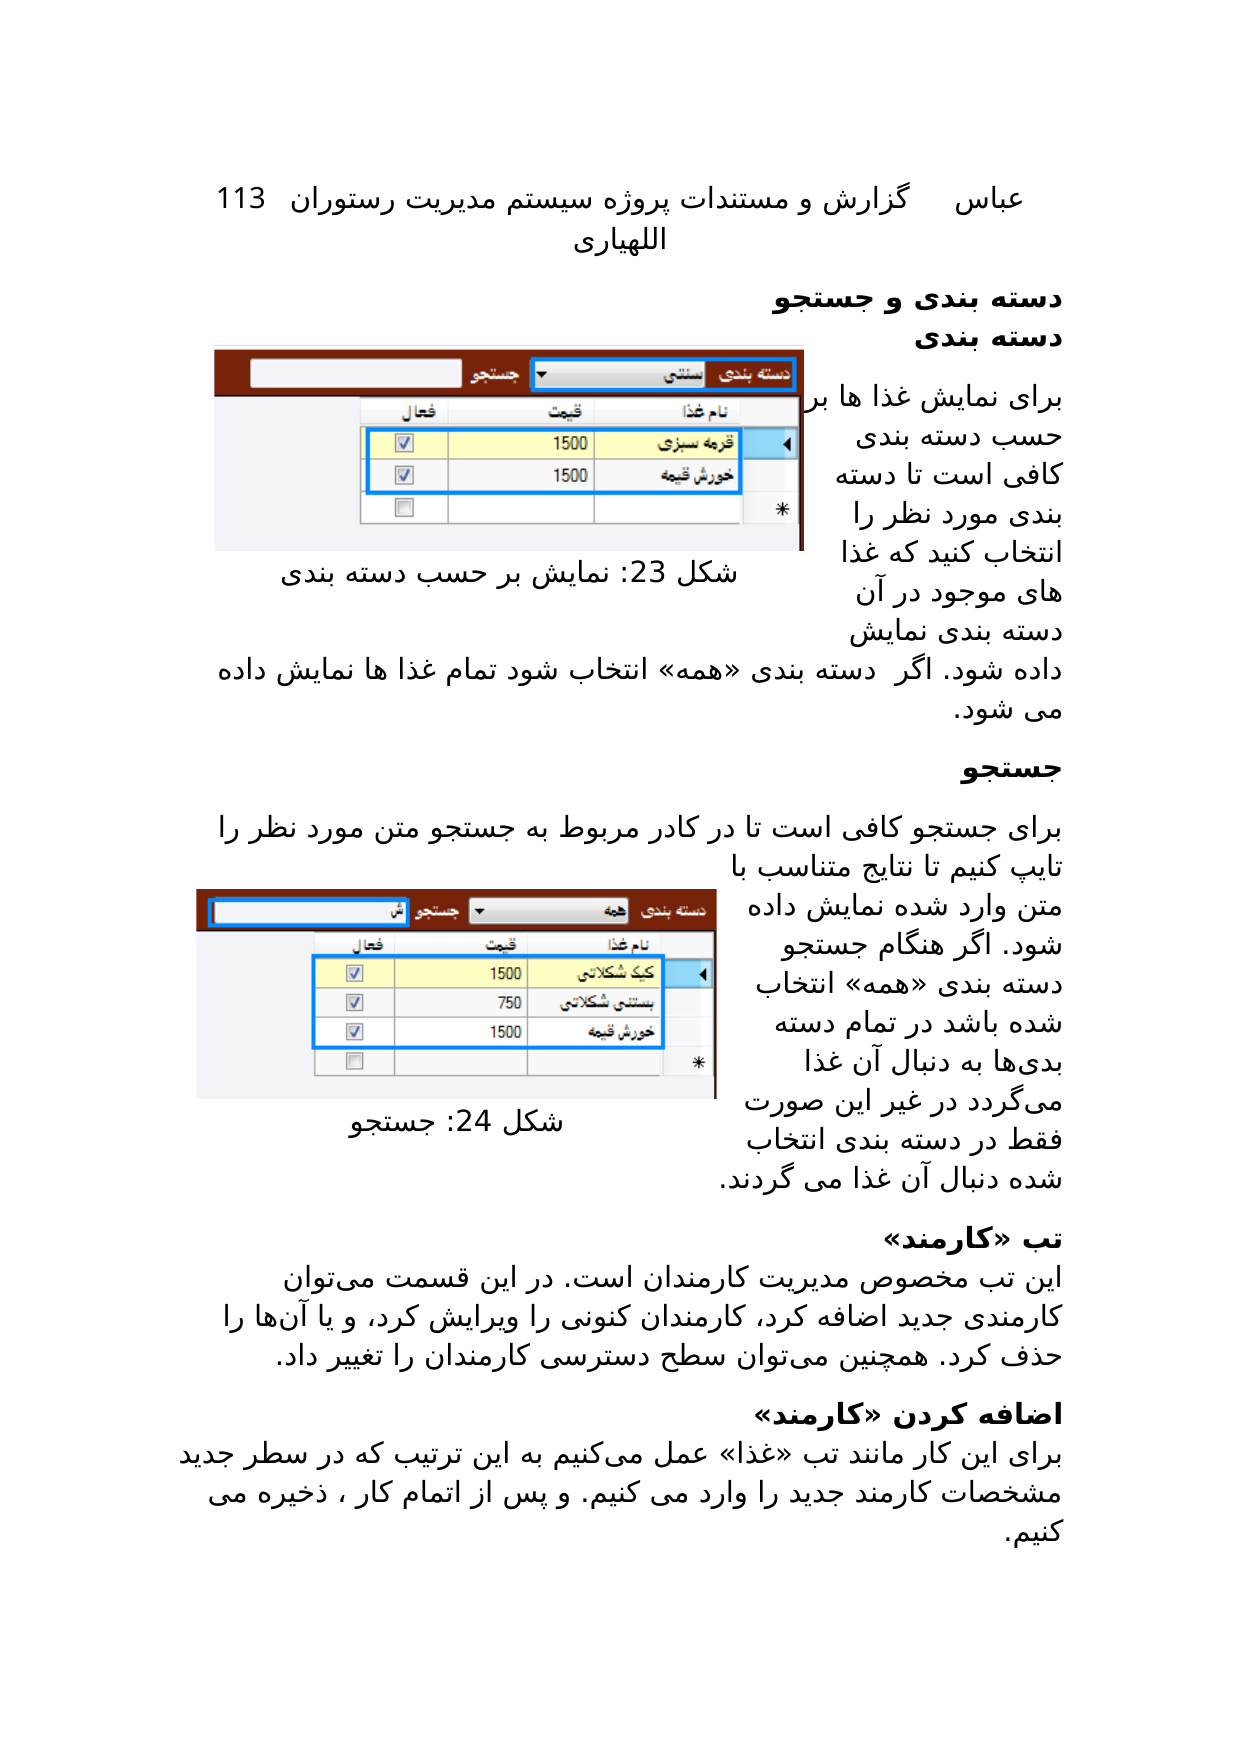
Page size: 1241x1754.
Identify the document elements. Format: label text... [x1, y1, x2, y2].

text برای نمایش غذا ها بر حسب دسته بندی کافی است تا دسته بندی مورد نظر را انتخاب کنید که غذا های موجود در آن دسته بندی نمایش داده شود. اگر دسته بندی «همه» انتخاب شود تمام غذا ها نمایش داده می شود. [177, 551, 1063, 725]
text جستجو [177, 751, 1063, 785]
text برای این کار مانند تب «غذا» عمل می‌کنیم به این ترتیب که در سطر جدید مشخصات کارمند جدید را وارد می کنیم. و پس از اتمام کار ، ذخیره می کنیم. [177, 1437, 1063, 1548]
subtitle تب «کارمند» [177, 1221, 1063, 1255]
text برای جستجو کافی است تا در کادر مربوط به جستجو متن مورد نظر را تایپ کنیم تا نتایج متناسب با متن وارد شده نمایش داده شود. اگر هنگام جستجو دسته بندی «همه» انتخاب شده باشد در تمام دسته بدی‌ها به دنبال آن غذا می‌گردد در غیر این صورت فقط در دسته بندی انتخاب شده دنبال آن غذا می گردند. [177, 811, 1063, 1195]
text [214, 589, 804, 596]
text شکل 23: نمایش بر حسب دسته بندی [214, 551, 804, 589]
text دسته بندی [177, 319, 1063, 353]
text شکل 24: جستجو [197, 1099, 717, 1138]
picture [196, 889, 717, 1099]
picture [214, 345, 804, 551]
subtitle دسته بندی و جستجو [177, 281, 1063, 314]
text این تب مخصوص مدیریت کارمندان است. در این قسمت می‌توان کارمندی جدید اضافه کرد، کارمندان کنونی را ویرایش کرد، و یا آن‌ها را حذف کرد. همچنین می‌توان سطح دسترسی کارمندان را تغییر داد. [177, 1260, 1063, 1372]
subtitle اضافه کردن «کارمند» [177, 1398, 1063, 1432]
